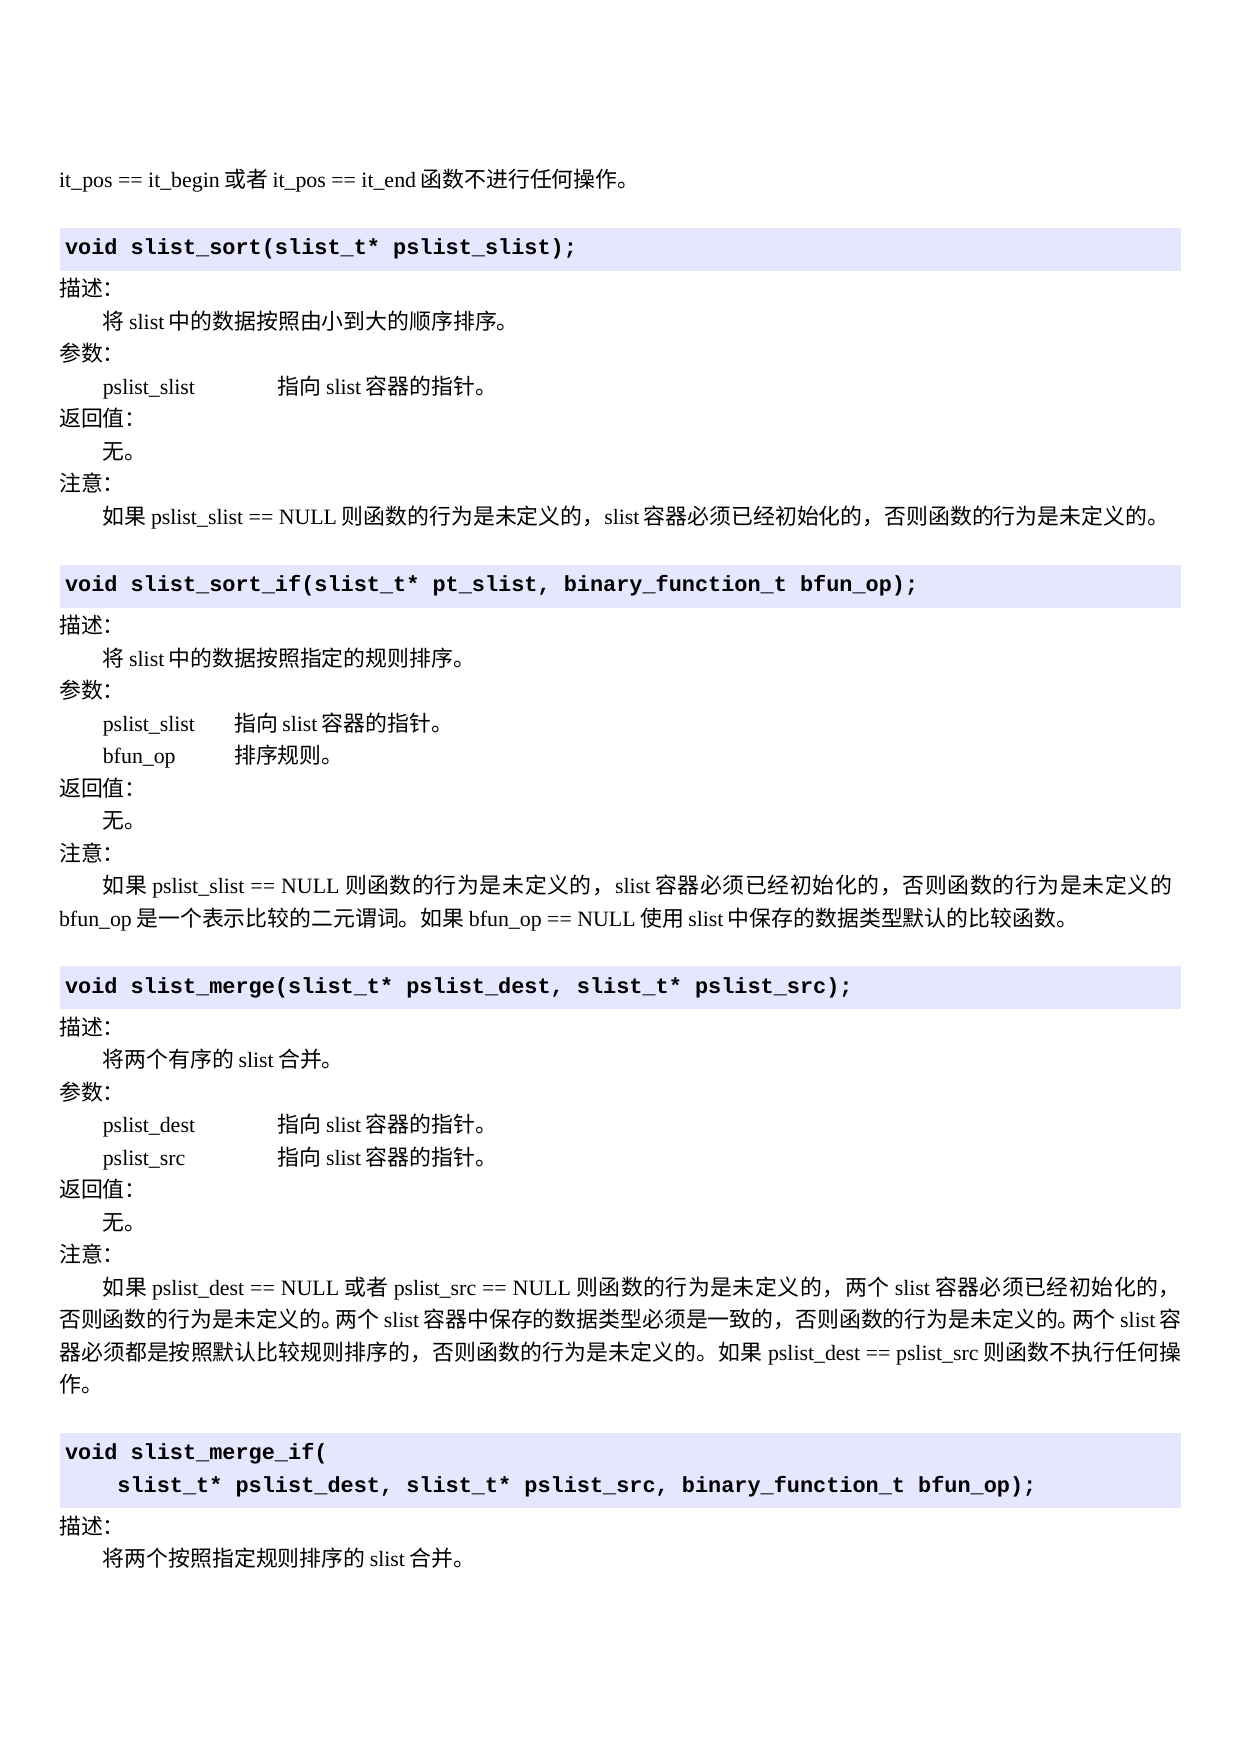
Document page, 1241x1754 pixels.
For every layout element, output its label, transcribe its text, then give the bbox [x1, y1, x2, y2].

text 如果pslist_slist == NULL则函数的行为是未定义的，slist容器必须已经初始化的，否则函数的行为是未定义的。bfun_op是一个表示比较的二元谓词。如果bfun_op == NULL使用slist中保存的数据类型默认的比较函数。 [59, 868, 1181, 933]
text bfun_op 排序规则。 [59, 738, 1181, 770]
text pslist_slist 指向slist容器的指针。 [59, 368, 1181, 401]
text 描述： [59, 609, 1181, 640]
text it_pos == it_begin或者it_pos == it_end函数不进行任何操作。 [59, 162, 1181, 194]
table_header void slist_sort(slist_t* pslist_slist); [60, 228, 1181, 271]
text 注意： [59, 466, 1181, 498]
text 注意： [59, 1237, 1181, 1269]
text 如果pslist_dest == NULL或者pslist_src == NULL则函数的行为是未定义的，两个slist容器必须已经初始化的，否则函数的行为是未定义的。两个slist容器中保存的数据类型必须是一致的，否则函数的行为是未定义的。两个slist容器必须都是按照默认比较规则排序的，否则函数的行为是未定义的。如果pslist_dest == pslist_src则函数不执行任何操作。 [59, 1269, 1181, 1399]
text 如果pslist_slist == NULL则函数的行为是未定义的，slist容器必须已经初始化的，否则函数的行为是未定义的。 [59, 498, 1181, 531]
text 描述： [59, 1010, 1181, 1042]
text 参数： [59, 336, 1181, 368]
text 无。 [59, 433, 1181, 466]
text 注意： [59, 835, 1181, 868]
table_header void slist_merge_if( slist_t* pslist_dest, slist_t* pslist_src, binary_function_t bfun_op); [60, 1433, 1181, 1508]
text pslist_src 指向slist容器的指针。 [59, 1139, 1181, 1172]
text 描述： [59, 1510, 1181, 1541]
text 将slist中的数据按照由小到大的顺序排序。 [59, 303, 1181, 336]
text 描述： [59, 272, 1181, 303]
table_header void slist_merge(slist_t* pslist_dest, slist_t* pslist_src); [60, 966, 1181, 1009]
text 将slist中的数据按照指定的规则排序。 [59, 640, 1181, 673]
text 无。 [59, 1204, 1181, 1237]
text pslist_slist 指向slist容器的指针。 [59, 705, 1181, 738]
table_header void slist_sort_if(slist_t* pt_slist, binary_function_t bfun_op); [60, 565, 1181, 608]
text 参数： [59, 673, 1181, 705]
text 返回值： [59, 770, 1181, 803]
text 将两个按照指定规则排序的slist合并。 [59, 1541, 1181, 1573]
text 无。 [59, 803, 1181, 835]
text 将两个有序的slist合并。 [59, 1042, 1181, 1074]
text 返回值： [59, 401, 1181, 433]
text 返回值： [59, 1172, 1181, 1204]
text pslist_dest 指向slist容器的指针。 [59, 1107, 1181, 1139]
text 参数： [59, 1074, 1181, 1107]
